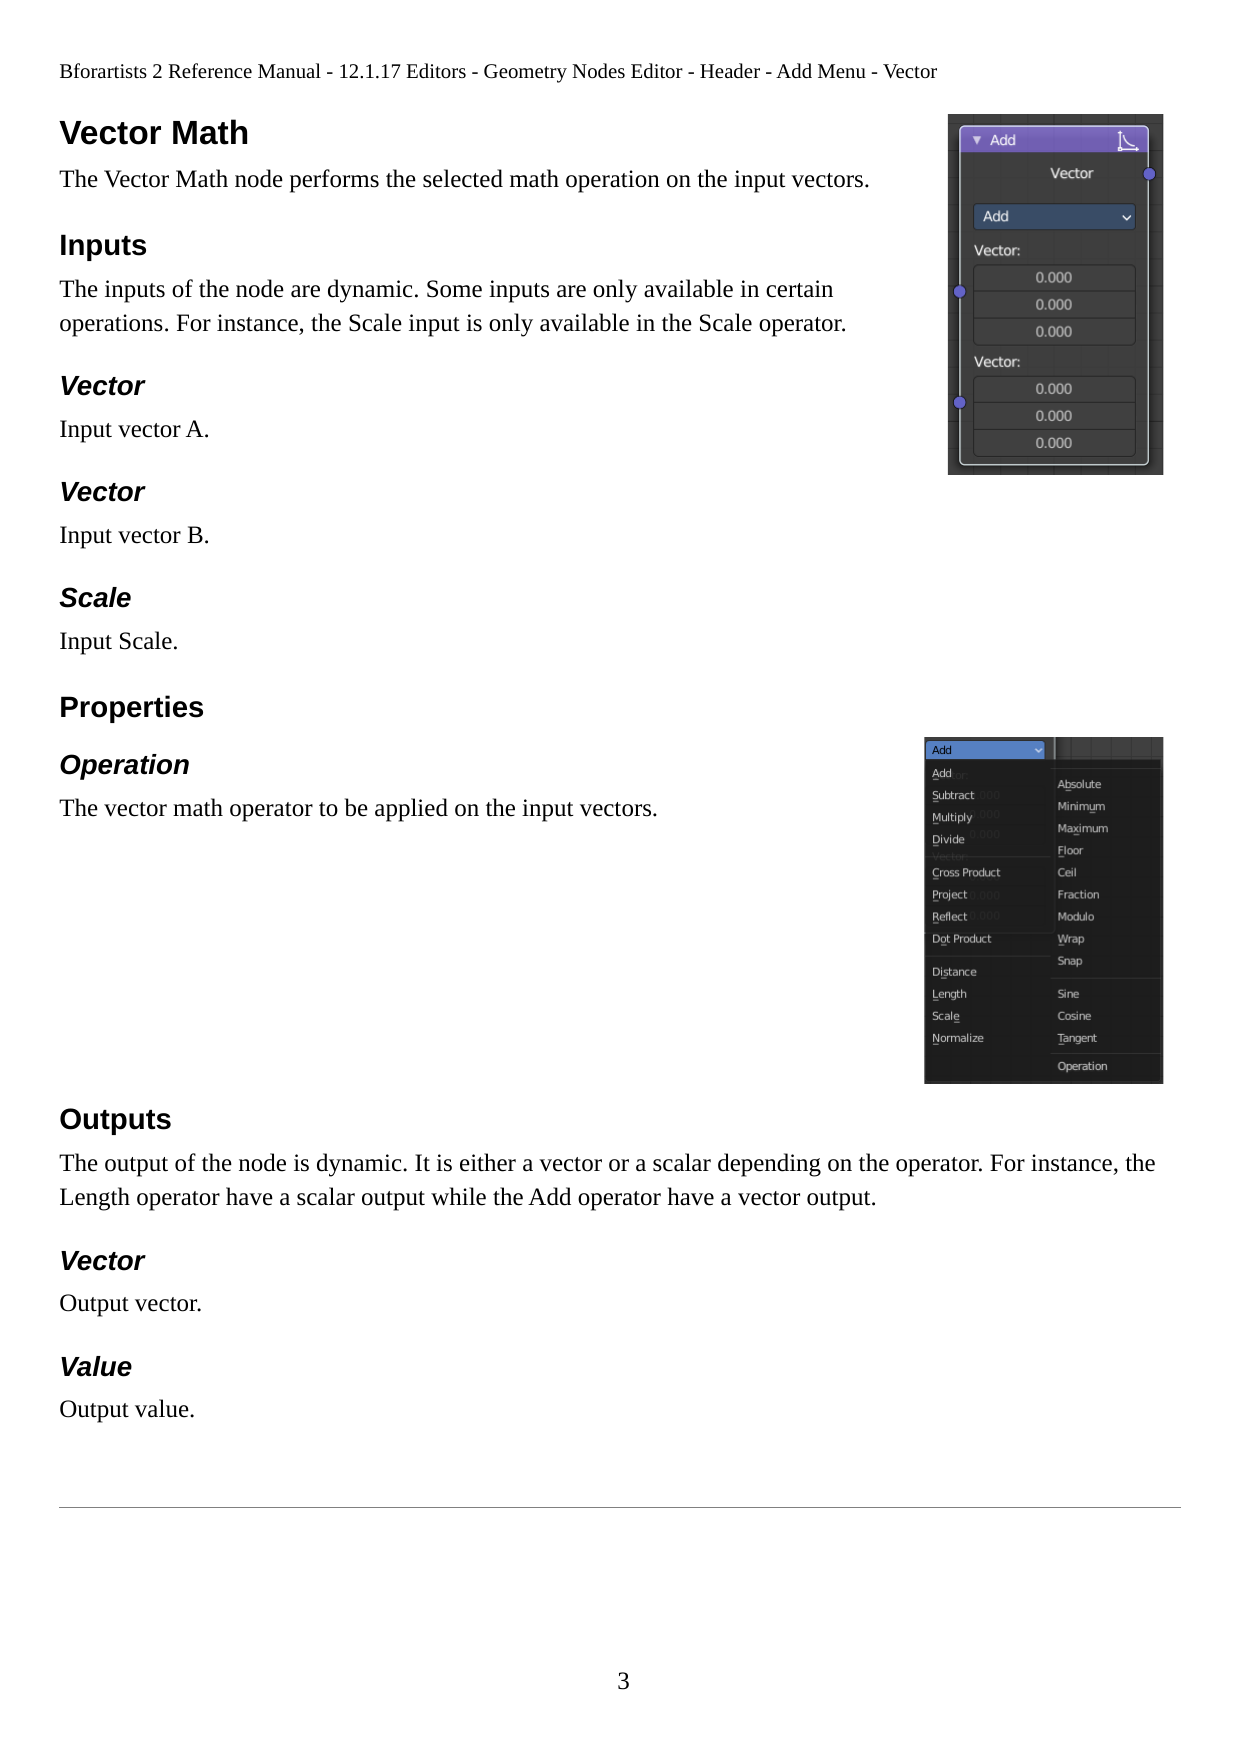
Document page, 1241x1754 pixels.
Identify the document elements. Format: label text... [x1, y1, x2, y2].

picture [924, 737, 1164, 1084]
subtitle Scale [59, 582, 1181, 613]
text The output of the node is dynamic. It is either a vector or a scalar depending on the operator. For instance, the Length operator have a scalar output while the Add operator have a vector output. [59, 1148, 1181, 1211]
text The vector math operator to be applied on the input vectors. [59, 793, 924, 821]
subtitle [1164, 748, 1181, 780]
subtitle Vector [59, 476, 1181, 507]
subtitle [1164, 227, 1181, 261]
text Input vector B. [59, 520, 1181, 549]
subtitle Properties [59, 689, 1181, 723]
subtitle Vector Math [59, 113, 1181, 151]
picture [947, 114, 1164, 475]
text Output value. [59, 1394, 1181, 1423]
text The Vector Math node performs the selected math operation on the input vectors. [59, 164, 947, 192]
text The inputs of the node are dynamic. Some inputs are only available in certain operations. For instance, the Scale input is only available in the Scale operator. [59, 274, 947, 337]
subtitle Operation [59, 748, 924, 780]
subtitle Value [59, 1350, 1181, 1382]
subtitle Vector [59, 1244, 1181, 1276]
text Output vector. [59, 1288, 1181, 1317]
text Input vector A. [59, 414, 947, 443]
text Input Scale. [59, 626, 1181, 655]
subtitle Vector [59, 370, 947, 402]
subtitle Outputs [59, 1102, 1181, 1135]
text [1164, 414, 1181, 443]
subtitle Inputs [59, 227, 947, 261]
subtitle [1164, 370, 1181, 402]
